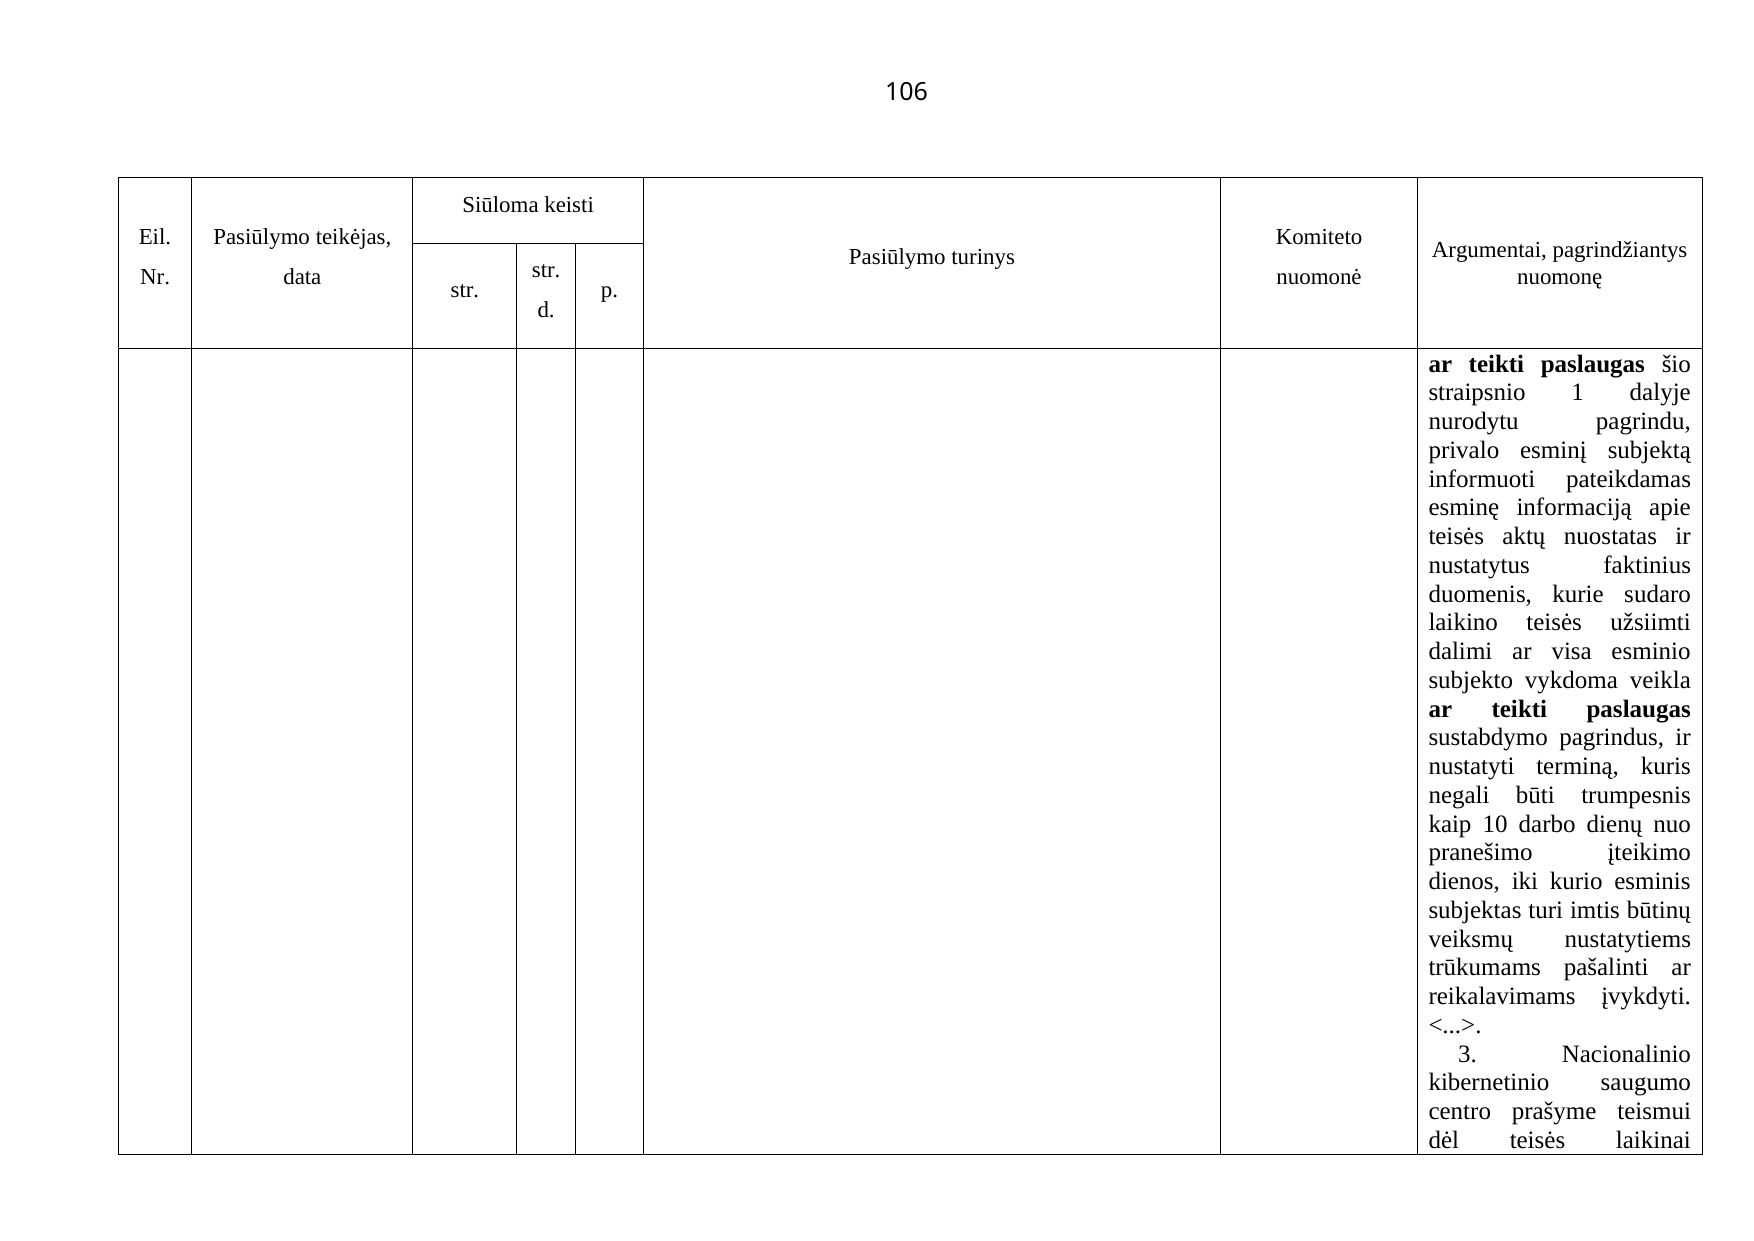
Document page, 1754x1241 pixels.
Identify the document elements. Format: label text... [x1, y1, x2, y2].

table_header Siūloma keisti [413, 178, 643, 243]
table_cell p. [576, 244, 643, 348]
table_cell [192, 349, 412, 1154]
table_header Komiteto nuomonė [1221, 178, 1417, 348]
table_cell [413, 349, 516, 1154]
table_cell [517, 349, 575, 1154]
table_header Argumentai, pagrindžiantys nuomonę [1418, 178, 1702, 348]
table_header Pasiūlymo teikėjas, data [192, 178, 412, 348]
table_cell ar teikti paslaugas šio straipsnio 1 dalyje nurodytu pagrindu, privalo esminį subjektą informuoti pateikdamas esminę informaciją apie teisės aktų nuostatas ir nustatytus faktinius duomenis, kurie sudaro laikino teisės užsiimti dalimi ar visa esminio subjekto vykdoma veikla ar teikti paslaugas sustabdymo pagrindus, ir nustatyti terminą, kuris negali būti trumpesnis kaip 10 darbo dienų nuo pranešimo įteikimo dienos, iki kurio esminis subjektas turi imtis būtinų veiksmų nustatytiems trūkumams pašalinti ar reikalavimams įvykdyti. <...>. 3. Nacionalinio kibernetinio saugumo centro prašyme teismui dėl teisės laikinai [1418, 349, 1702, 1154]
table_header Pasiūlymo turinys [644, 178, 1220, 348]
table_cell [1221, 349, 1417, 1154]
table_cell str. [413, 244, 516, 348]
table_cell [644, 349, 1220, 1154]
table_cell str. d. [517, 244, 575, 348]
table_cell [119, 349, 191, 1154]
table_header Eil. Nr. [119, 178, 191, 348]
table_cell [576, 349, 643, 1154]
